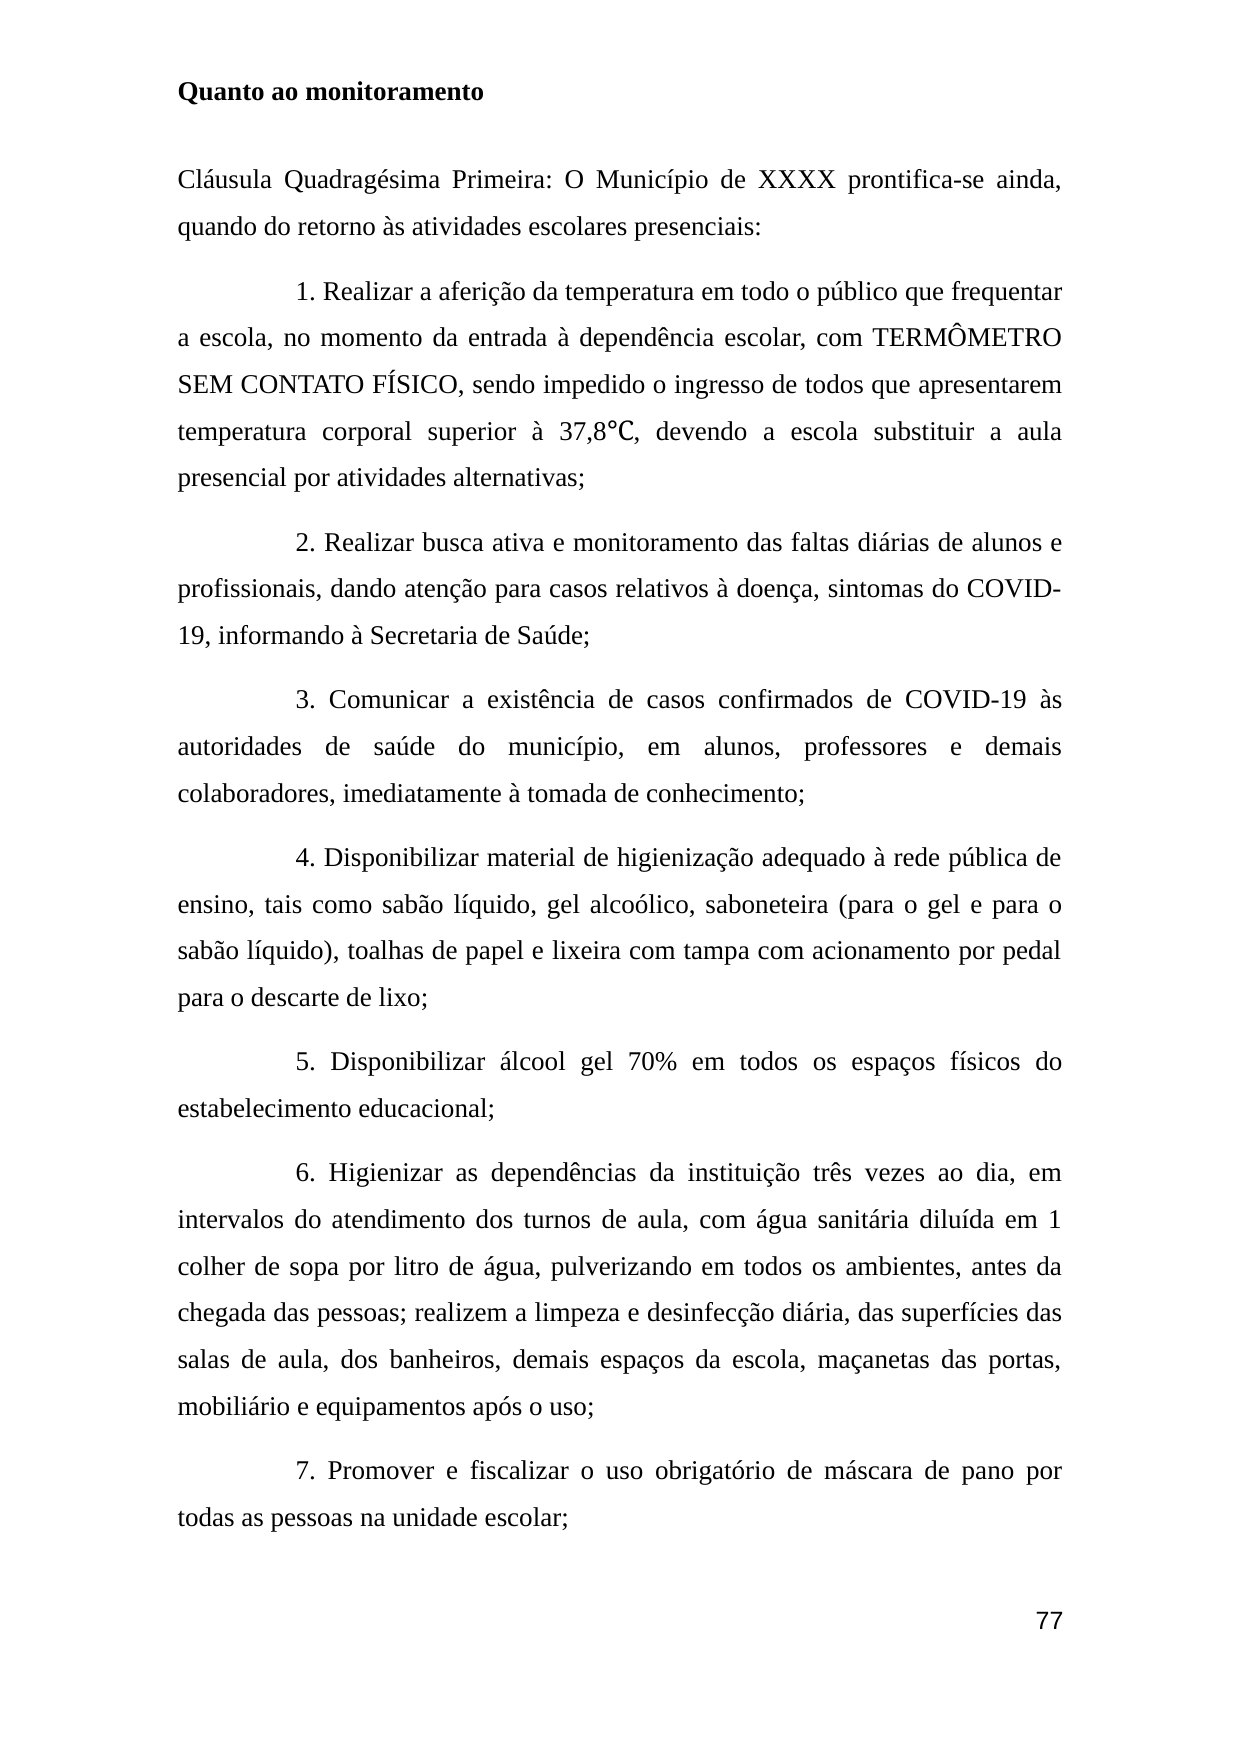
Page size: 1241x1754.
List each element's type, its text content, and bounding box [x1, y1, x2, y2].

text 5. Disponibilizar álcool gel 70% em todos os espaços físicos do estabelecimento educacional; [177, 1046, 1063, 1123]
text 6. Higienizar as dependências da instituição três vezes ao dia, em intervalos do atendimento dos turnos de aula, com água sanitária diluída em 1 colher de sopa por litro de água, pulverizando em todos os ambientes, antes da chegada das pessoas; realizem a limpeza e desinfecção diária, das superfícies das salas de aula, dos banheiros, demais espaços da escola, maçanetas das portas, mobiliário e equipamentos após o uso; [177, 1157, 1063, 1421]
text 2. Realizar busca ativa e monitoramento das faltas diárias de alunos e profissionais, dando atenção para casos relativos à doença, sintomas do COVID-19, informando à Secretaria de Saúde; [177, 526, 1063, 650]
text 4. Disponibilizar material de higienização adequado à rede pública de ensino, tais como sabão líquido, gel alcoólico, saboneteira (para o gel e para o sabão líquido), toalhas de papel e lixeira com tampa com acionamento por pedal para o descarte de lixo; [177, 841, 1063, 1012]
text 7. Promover e fiscalizar o uso obrigatório de máscara de pano por todas as pessoas na unidade escolar; [177, 1454, 1063, 1532]
text 1. Realizar a aferição da temperatura em todo o público que frequentar a escola, no momento da entrada à dependência escolar, com TERMÔMETRO SEM CONTATO FÍSICO, sendo impedido o ingresso de todos que apresentarem temperatura corporal superior à 37,8℃, devendo a escola substituir a aula presencial por atividades alternativas; [177, 275, 1063, 492]
text Quanto ao monitoramento [177, 75, 1063, 106]
text 3. Comunicar a existência de casos confirmados de COVID-19 às autoridades de saúde do município, em alunos, professores e demais colaboradores, imediatamente à tomada de conhecimento; [177, 683, 1063, 808]
text Cláusula Quadragésima Primeira: O Município de XXXX prontifica-se ainda, quando do retorno às atividades escolares presenciais: [177, 164, 1063, 241]
